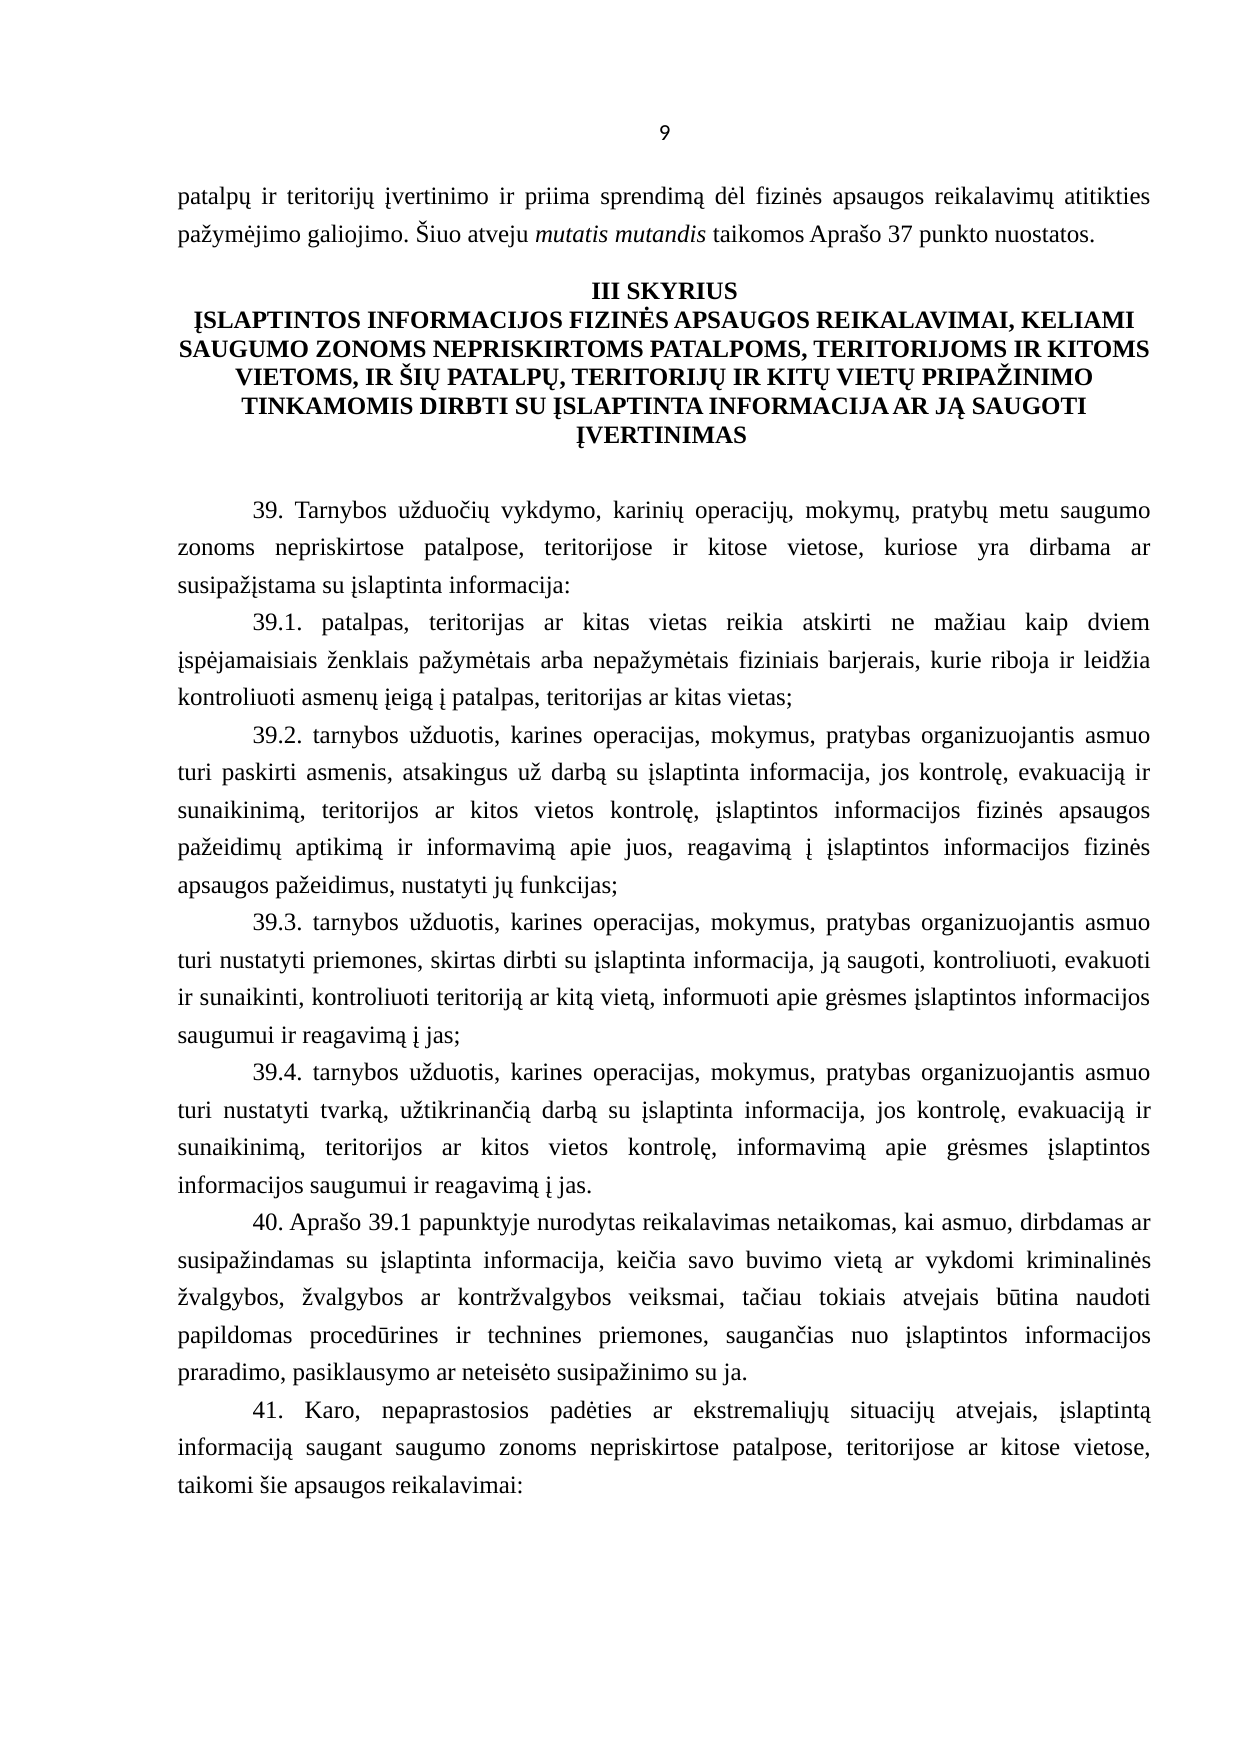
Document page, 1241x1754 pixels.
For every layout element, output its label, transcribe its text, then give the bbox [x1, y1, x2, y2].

text 39.3. tarnybos užduotis, karines operacijas, mokymus, pratybas organizuojantis asmuo turi nustatyti priemones, skirtas dirbti su įslaptinta informacija, ją saugoti, kontroliuoti, evakuoti ir sunaikinti, kontroliuoti teritoriją ar kitą vietą, informuoti apie grėsmes įslaptintos informacijos saugumui ir reagavimą į jas; [177, 899, 1151, 1049]
text 41. Karo, nepaprastosios padėties ar ekstremaliųjų situacijų atvejais, įslaptintą informaciją saugant saugumo zonoms nepriskirtose patalpose, teritorijose ar kitose vietose, taikomi šie apsaugos reikalavimai: [177, 1386, 1151, 1499]
text 39. Tarnybos užduočių vykdymo, karinių operacijų, mokymų, pratybų metu saugumo zonoms nepriskirtose patalpose, teritorijose ir kitose vietose, kuriose yra dirbama ar susipažįstama su įslaptinta informacija: [177, 486, 1151, 599]
text 39.1. patalpas, teritorijas ar kitas vietas reikia atskirti ne mažiau kaip dviem įspėjamaisiais ženklais pažymėtais arba nepažymėtais fiziniais barjerais, kurie riboja ir leidžia kontroliuoti asmenų įeigą į patalpas, teritorijas ar kitas vietas; [177, 599, 1151, 711]
text patalpų ir teritorijų įvertinimo ir priima sprendimą dėl fizinės apsaugos reikalavimų atitikties pažymėjimo galiojimo. Šiuo atveju mutatis mutandis taikomos Aprašo 37 punkto nuostatos. [177, 172, 1151, 247]
text 40. Aprašo 39.1 papunktyje nurodytas reikalavimas netaikomas, kai asmuo, dirbdamas ar susipažindamas su įslaptinta informacija, keičia savo buvimo vietą ar vykdomi kriminalinės žvalgybos, žvalgybos ar kontržvalgybos veiksmai, tačiau tokiais atvejais būtina naudoti papildomas procedūrines ir technines priemones, saugančias nuo įslaptintos informacijos praradimo, pasiklausymo ar neteisėto susipažinimo su ja. [177, 1199, 1151, 1386]
text 39.2. tarnybos užduotis, karines operacijas, mokymus, pratybas organizuojantis asmuo turi paskirti asmenis, atsakingus už darbą su įslaptinta informacija, jos kontrolę, evakuaciją ir sunaikinimą, teritorijos ar kitos vietos kontrolę, įslaptintos informacijos fizinės apsaugos pažeidimų aptikimą ir informavimą apie juos, reagavimą į įslaptintos informacijos fizinės apsaugos pažeidimus, nustatyti jų funkcijas; [177, 711, 1151, 899]
text III SKYRIUS [177, 276, 1151, 305]
text ĮSLAPTINTOS INFORMACIJOS FIZINĖS APSAUGOS REIKALAVIMAI, KELIAMI SAUGUMO ZONOMS NEPRISKIRTOMS PATALPOMS, TERITORIJOMS IR KITOMS VIETOMS, IR ŠIŲ PATALPŲ, TERITORIJŲ IR KITŲ VIETŲ PRIPAŽINIMO TINKAMOMIS DIRBTI SU ĮSLAPTINTA INFORMACIJA AR JĄ SAUGOTI ĮVERTINIMAS [177, 305, 1151, 449]
text 39.4. tarnybos užduotis, karines operacijas, mokymus, pratybas organizuojantis asmuo turi nustatyti tvarką, užtikrinančią darbą su įslaptinta informacija, jos kontrolę, evakuaciją ir sunaikinimą, teritorijos ar kitos vietos kontrolę, informavimą apie grėsmes įslaptintos informacijos saugumui ir reagavimą į jas. [177, 1049, 1151, 1199]
